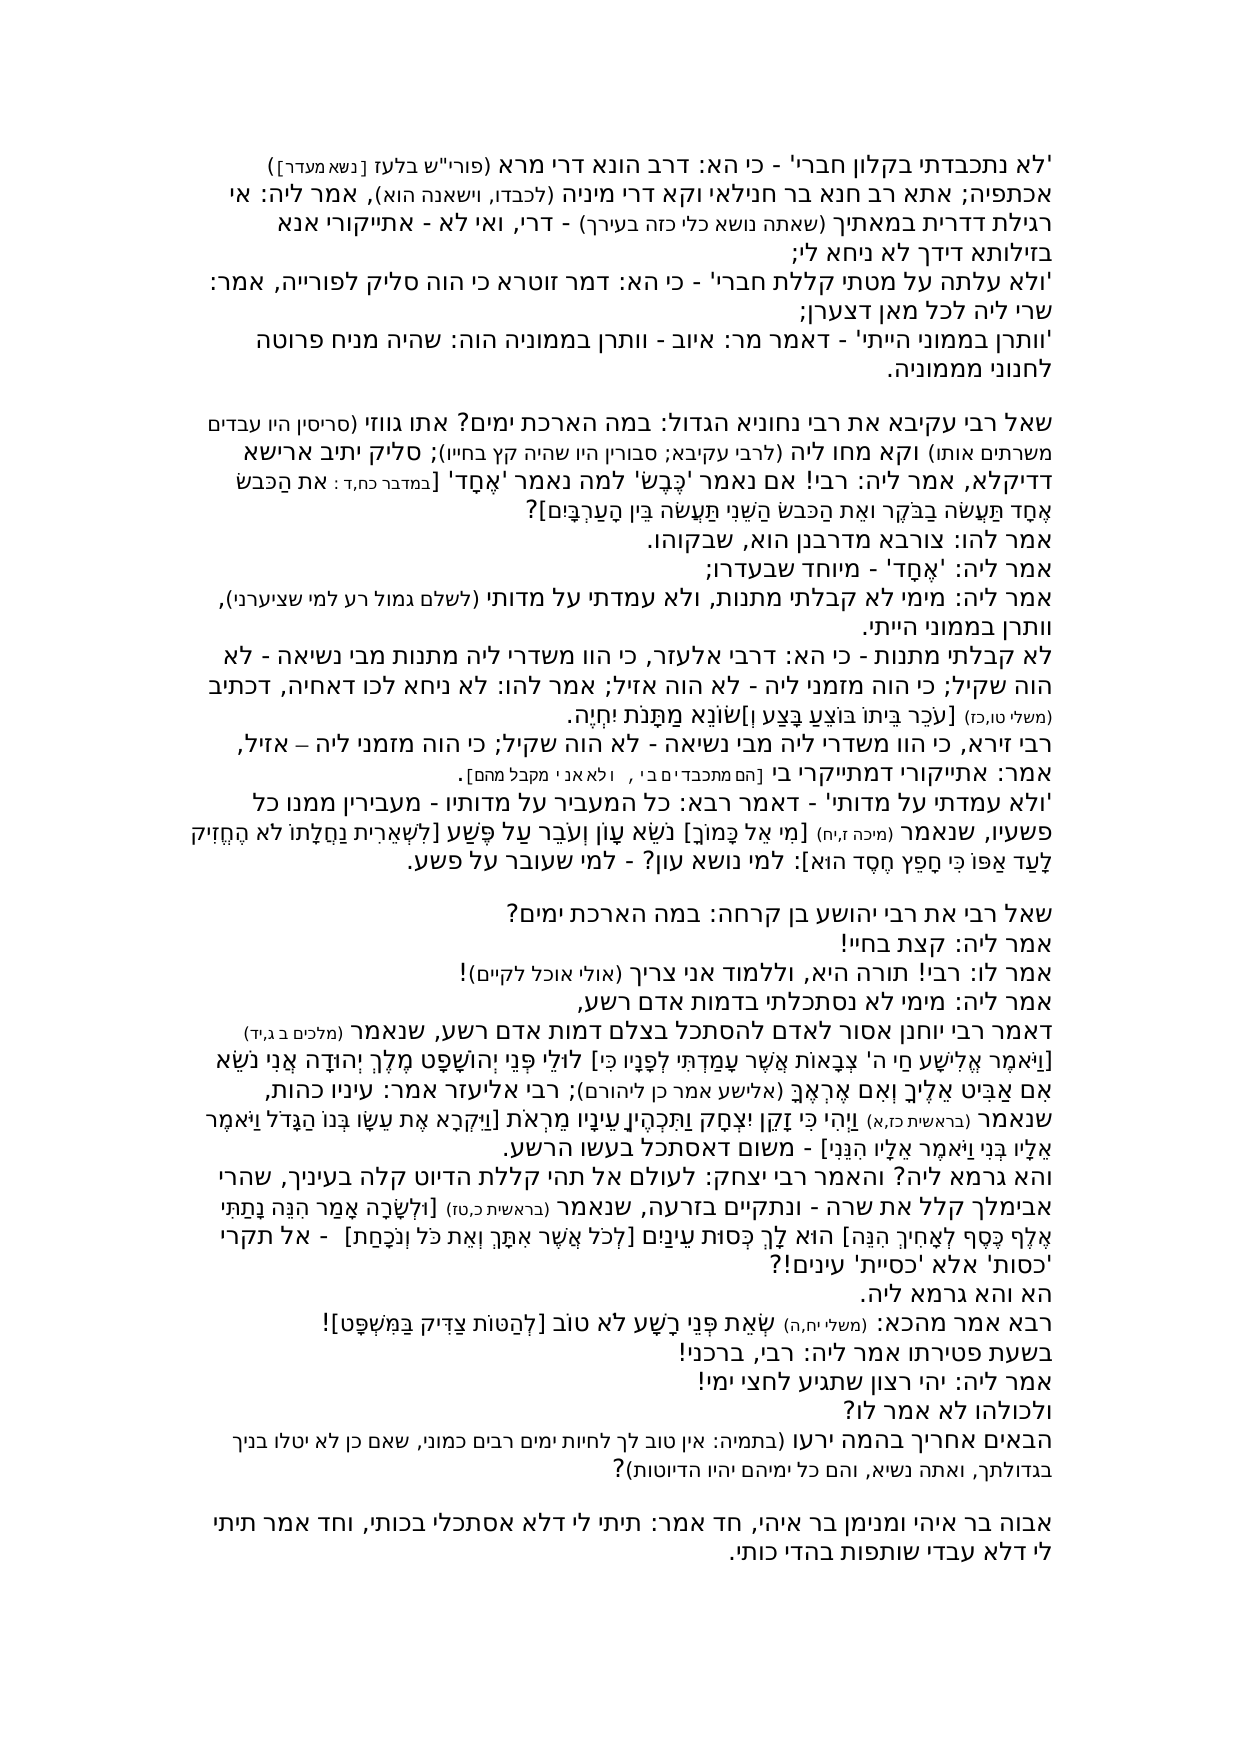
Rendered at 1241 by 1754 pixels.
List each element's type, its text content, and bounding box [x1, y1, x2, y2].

text בשעת פטירתו אמר ליה: רבי, ברכני! [187, 1338, 1053, 1367]
text שאל רבי עקיבא את רבי נחוניא הגדול: במה הארכת ימים? אתו גווזי (סריסין היו עבדים משרתים אותו) וקא מחו ליה (לרבי עקיבא; סבורין היו שהיה קץ בחייו); סליק יתיב ארישא דדיקלא, אמר ליה: רבי! אם נאמר 'כֶּבֶשׂ' למה נאמר 'אֶחָד' [במדבר כח,ד : את הַכּבשׂ אֶחָד תַּעֲשׂה בַבֹּקֶר ואֵת הַכּבשׂ הַשֵּׁנִי תַּעֲשׂה בֵּין הָעַרְבָּיִם]? [187, 408, 1053, 525]
text 'לא נתכבדתי בקלון חברי' - כי הא: דרב הונא דרי מרא (פורי"ש בלעז [נשא מעדר]) אכתפיה; אתא רב חנא בר חנילאי וקא דרי מיניה (לכבדו, וישאנה הוא), אמר ליה: אי רגילת דדרית במאתיך (שאתה נושא כלי כזה בעירך) - דרי, ואי לא - אתייקורי אנא בזילותא דידך לא ניחא לי; [187, 150, 1053, 267]
text אמר ליה: קצת בחיי! [187, 929, 1053, 958]
text הא והא גרמא ליה. [187, 1279, 1053, 1309]
text אמר ליה: מימי לא קבלתי מתנות, ולא עמדתי על מדותי (לשלם גמול רע למי שציערני), וותרן בממוני הייתי. [187, 583, 1053, 642]
text שאל רבי את רבי יהושע בן קרחה: במה הארכת ימים? [187, 899, 1053, 929]
text רבי זירא, כי הוו משדרי ליה מבי נשיאה - לא הוה שקיל; כי הוה מזמני ליה – אזיל, אמר: אתייקורי דמתייקרי בי [הם מתכבדים בי, ולא אני מקבל מהם]. [187, 729, 1053, 788]
text רבא אמר מהכא: (משלי יח,ה) שְׂאֵת פְּנֵי רָשָׁע לֹא טוֹב [לְהַטּוֹת צַדִּיק בַּמִּשְׁפָּט]! [187, 1309, 1053, 1338]
text ולכולהו לא אמר לו? [187, 1396, 1053, 1425]
text לא קבלתי מתנות - כי הא: דרבי אלעזר, כי הוו משדרי ליה מתנות מבי נשיאה - לא הוה שקיל; כי הוה מזמני ליה - לא הוה אזיל; אמר להו: לא ניחא לכו דאחיה, דכתיב (משלי טו,כז) [עֹכֵר בֵּיתוֹ בּוֹצֵעַ בָּצַע וְ]שׂוֹנֵא מַתָּנֹת יִחְיֶה. [187, 642, 1053, 729]
text 'ולא עמדתי על מדותי' - דאמר רבא: כל המעביר על מדותיו - מעבירין ממנו כל פשעיו, שנאמר (מיכה ז,יח) [מִי אֵל כָּמוֹךָ] נֹשֵׂא עָוֹן וְעֹבֵר עַל פֶּשַׁע [לִשְׁאֵרִית נַחֲלָתוֹ לֹא הֶחֱזִיק לָעַד אַפּוֹ כִּי חָפֵץ חֶסֶד הוּא]: למי נושא עון? - למי שעובר על פשע. [187, 788, 1053, 876]
text 'ולא עלתה על מטתי קללת חברי' - כי הא: דמר זוטרא כי הוה סליק לפורייה, אמר: שרי ליה לכל מאן דצערן; [187, 267, 1053, 325]
text והא גרמא ליה? והאמר רבי יצחק: לעולם אל תהי קללת הדיוט קלה בעיניך, שהרי אבימלך קלל את שרה - ונתקיים בזרעה, שנאמר (בראשית כ,טז) [וּלְשָׂרָה אָמַר הִנֵּה נָתַתִּי אֶלֶף כֶּסֶף לְאָחִיךְ הִנֵּה] הוּא לָךְ כְּסוּת עֵינַיִם [לְכֹל אֲשֶׁר אִתָּךְ וְאֵת כֹּל וְנֹכָחַת] - אל תקרי 'כסות' אלא 'כסיית' עינים!? [187, 1162, 1053, 1279]
text אבוה בר איהי ומנימן בר איהי, חד אמר: תיתי לי דלא אסתכלי בכותי, וחד אמר תיתי לי דלא עבדי שותפות בהדי כותי. [187, 1508, 1053, 1566]
text הבאים אחריך בהמה ירעו (בתמיה: אין טוב לך לחיות ימים רבים כמוני, שאם כן לא יטלו בניך בגדולתך, ואתה נשיא, והם כל ימיהם יהיו הדיוטות)? [187, 1425, 1053, 1484]
text אמר להו: צורבא מדרבנן הוא, שבקוהו. [187, 525, 1053, 554]
text אמר ליה: יהי רצון שתגיע לחצי ימי! [187, 1367, 1053, 1396]
text דאמר רבי יוחנן אסור לאדם להסתכל בצלם דמות אדם רשע, שנאמר (מלכים ב ג,יד) [וַיֹּאמֶר אֱלִישָׁע חַי ה' צְבָאוֹת אֲשֶׁר עָמַדְתִּי לְפָנָיו כִּי] לוּלֵי פְּנֵי יְהוֹשָׁפָט מֶלֶךְ יְהוּדָה אֲנִי נֹשֵׂא אִם אַבִּיט אֵלֶיךָ וְאִם אֶרְאֶךָּ (אלישע אמר כן ליהורם); רבי אליעזר אמר: עיניו כהות, שנאמר (בראשית כז,א) וַיְהִי כִּי זָקֵן יִצְחָק וַתִּכְהֶיןָ עֵינָיו מֵרְאֹת [וַיִּקְרָא אֶת עֵשָׂו בְּנוֹ הַגָּדֹל וַיֹּאמֶר אֵלָיו בְּנִי וַיֹּאמֶר אֵלָיו הִנֵּנִי] - משום דאסתכל בעשו הרשע. [187, 1016, 1053, 1162]
text אמר לו: רבי! תורה היא, וללמוד אני צריך (אולי אוכל לקיים)! [187, 958, 1053, 987]
text 'וותרן בממוני הייתי' - דאמר מר: איוב - וותרן בממוניה הוה: שהיה מניח פרוטה לחנוני מממוניה. [187, 325, 1053, 384]
text אמר ליה: מימי לא נסתכלתי בדמות אדם רשע, [187, 987, 1053, 1016]
text אמר ליה: 'אֶחָד' - מיוחד שבעדרו; [187, 554, 1053, 583]
